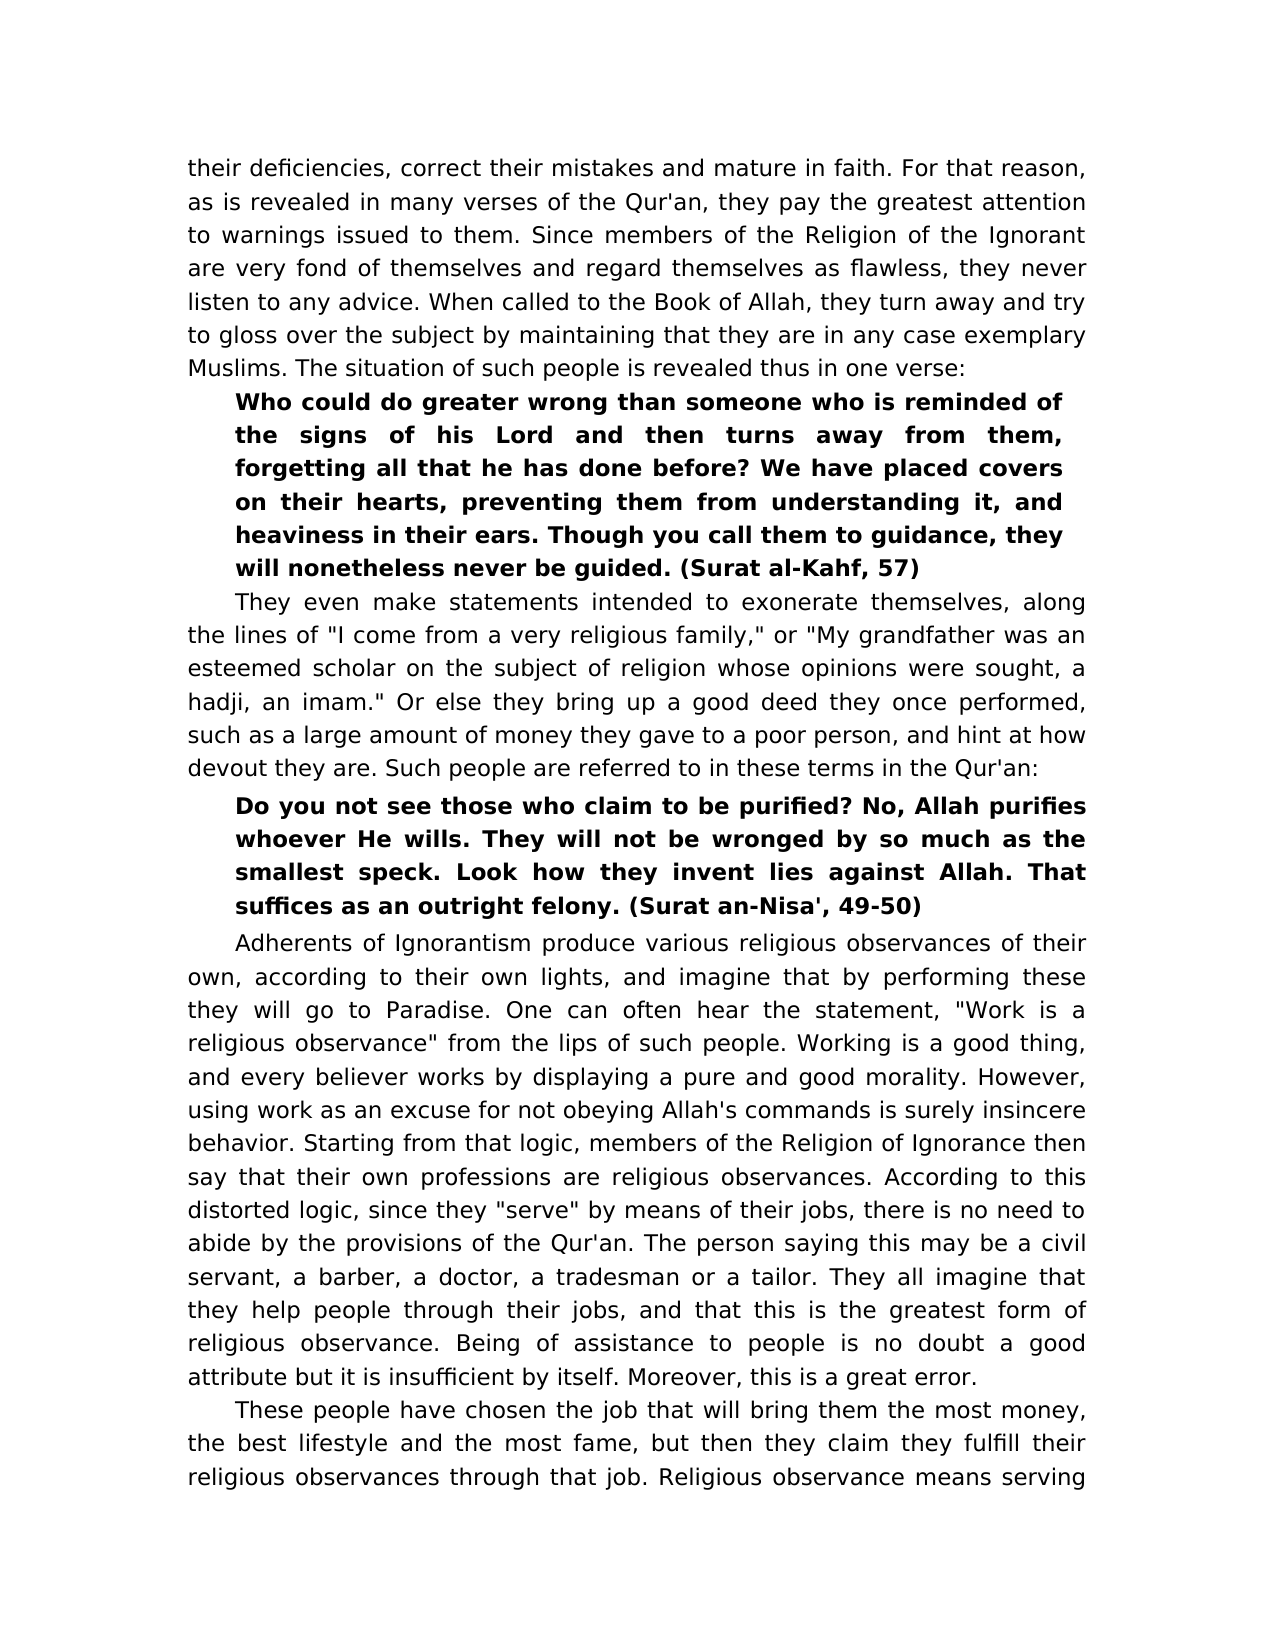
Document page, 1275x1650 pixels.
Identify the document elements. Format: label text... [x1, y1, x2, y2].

text Do you not see those who claim to be purified? No, Allah purifies whoever He wills. They will not be wronged by so much as the smallest speck. Look how they invent lies against Allah. That suffices as an outright felony. (Surat an-Nisa', 49-50) [235, 787, 1087, 921]
text They even make statements intended to exonerate themselves, along the lines of "I come from a very religious family," or "My grandfather was an esteemed scholar on the subject of religion whose opinions were sought, a hadji, an imam." Or else they bring up a good deed they once performed, such as a large amount of money they gave to a poor person, and hint at how devout they are. Such people are referred to in these terms in the Qur'an: [187, 583, 1087, 783]
text Who could do greater wrong than someone who is reminded of the signs of his Lord and then turns away from them, forgetting all that he has done before? We have placed covers on their hearts, preventing them from understanding it, and heaviness in their ears. Though you call them to guidance, they will nonetheless never be guided. (Surat al-Kahf, 57) [235, 383, 1064, 583]
text These people have chosen the job that will bring them the most money, the best lifestyle and the most fame, but then they claim they fulfill their religious observances through that job. Religious observance means serving [187, 1392, 1087, 1492]
text Adherents of Ignorantism produce various religious observances of their own, according to their own lights, and imagine that by performing these they will go to Paradise. One can often hear the statement, "Work is a religious observance" from the lips of such people. Working is a good thing, and every believer works by displaying a pure and good morality. However, using work as an excuse for not obeying Allah's commands is surely insincere behavior. Starting from that logic, members of the Religion of Ignorance then say that their own professions are religious observances. According to this distorted logic, since they "serve" by means of their jobs, there is no need to abide by the provisions of the Qur'an. The person saying this may be a civil servant, a barber, a doctor, a tradesman or a tailor. They all imagine that they help people through their jobs, and that this is the greatest form of religious observance. Being of assistance to people is no doubt a good attribute but it is insufficient by itself. Moreover, this is a great error. [187, 925, 1087, 1392]
text their deficiencies, correct their mistakes and mature in faith. For that reason, as is revealed in many verses of the Qur'an, they pay the greatest attention to warnings issued to them. Since members of the Religion of the Ignorant are very fond of themselves and regard themselves as flawless, they never listen to any advice. When called to the Book of Allah, they turn away and try to gloss over the subject by maintaining that they are in any case exemplary Muslims. The situation of such people is revealed thus in one verse: [187, 150, 1087, 383]
